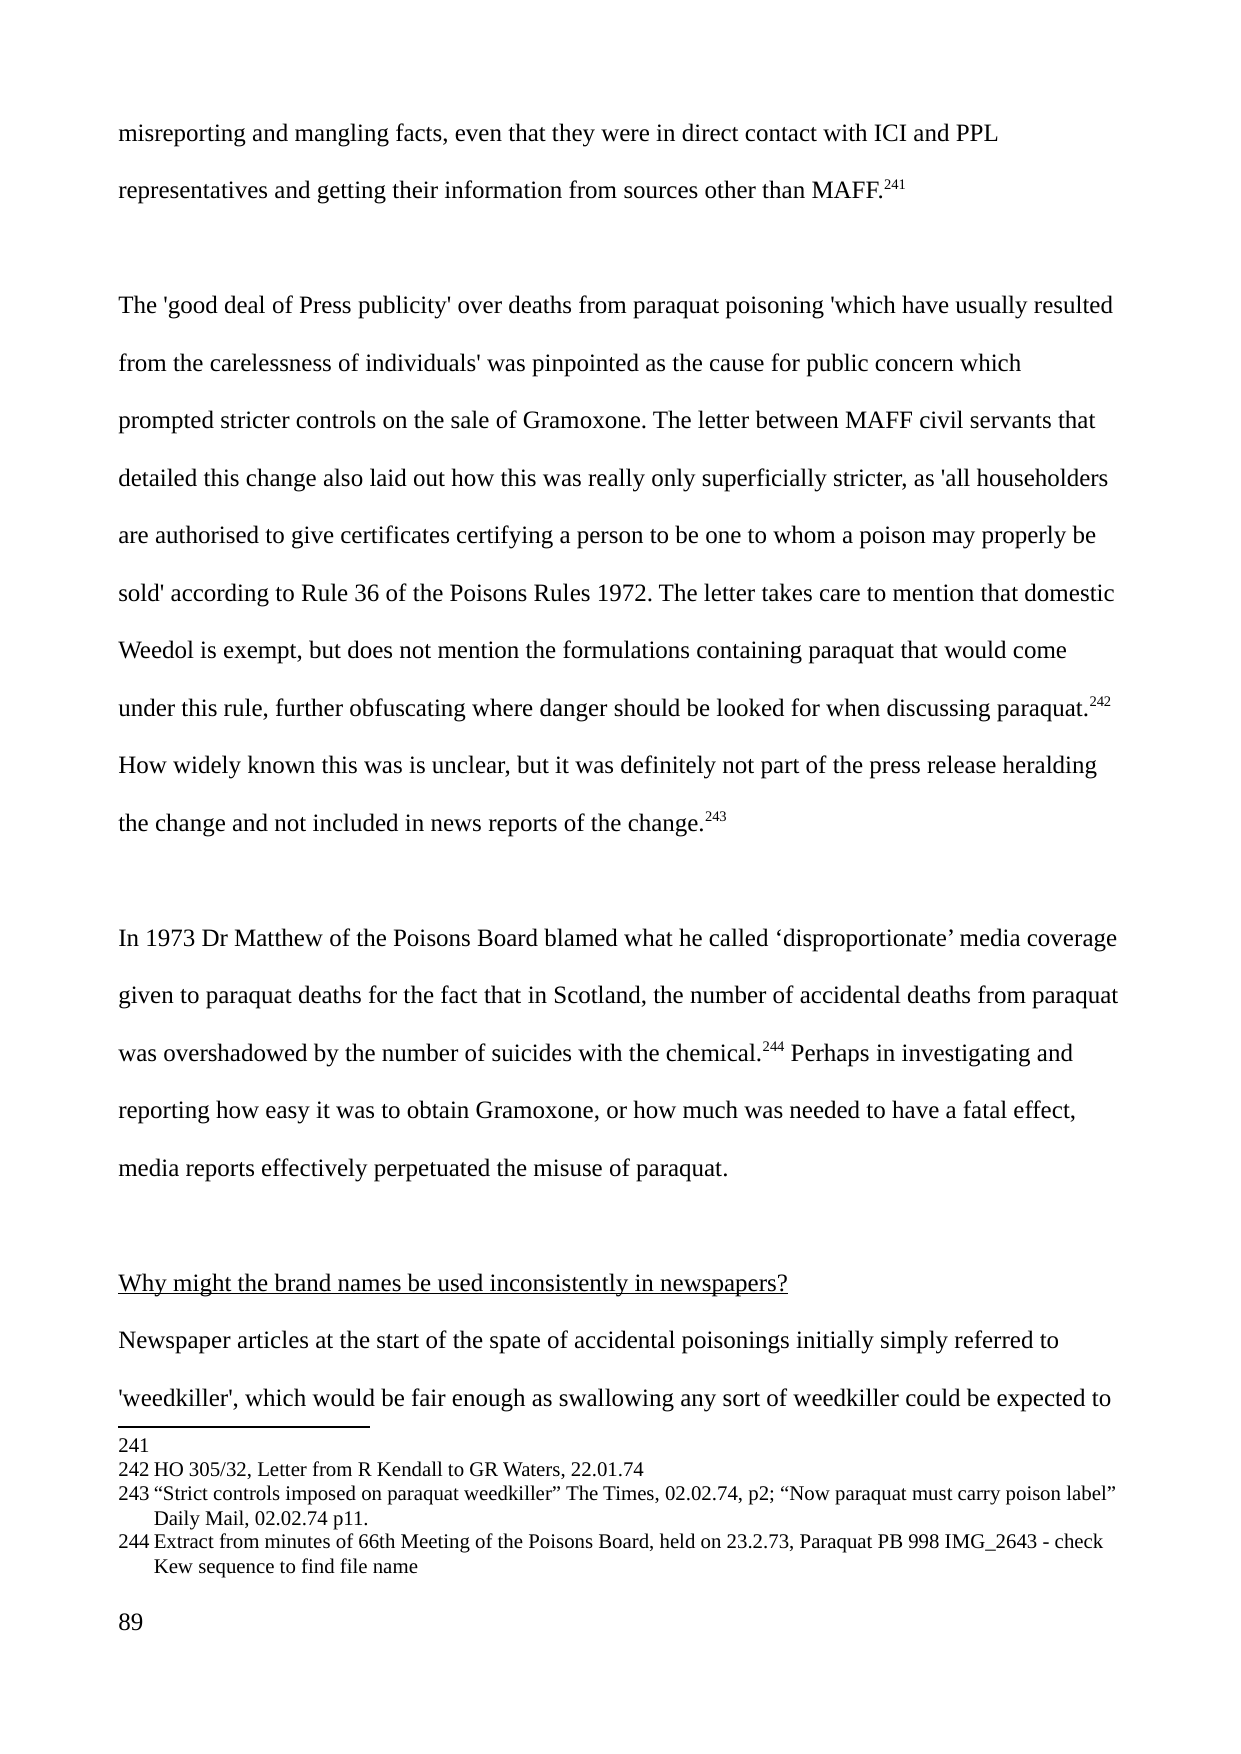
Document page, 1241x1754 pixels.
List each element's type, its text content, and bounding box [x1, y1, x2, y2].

text In 1973 Dr Matthew of the Poisons Board blamed what he called ‘disproportionate’ media coverage given to paraquat deaths for the fact that in Scotland, the number of accidental deaths from paraquat was overshadowed by the number of suicides with the chemical. Perhaps in investigating and reporting how easy it was to obtain Gramoxone, or how much was needed to have a fatal effect, media reports effectively perpetuated the misuse of paraquat. [118, 923, 1122, 1182]
text Extract from minutes of 66th Meeting of the Poisons Board, held on 23.2.73, Paraquat PB 998 IMG_2643 - check Kew sequence to find file name [118, 1529, 1122, 1578]
text HO 305/32, Letter from R Kendall to GR Waters, 22.01.74 [118, 1457, 1122, 1481]
text Newspaper articles at the start of the spate of accidental poisonings initially simply referred to 'weedkiller', which would be fair enough as swallowing any sort of weedkiller could be expected to [118, 1326, 1122, 1412]
text “Strict controls imposed on paraquat weedkiller” The Times, 02.02.74, p2; “Now paraquat must carry poison label” Daily Mail, 02.02.74 p11. [118, 1481, 1122, 1529]
text Why might the brand names be used inconsistently in newspapers? [118, 1268, 1122, 1297]
text misreporting and mangling facts, even that they were in direct contact with ICI and PPL representatives and getting their information from sources other than MAFF. [118, 118, 1122, 204]
text The 'good deal of Press publicity' over deaths from paraquat poisoning 'which have usually resulted from the carelessness of individuals' was pinpointed as the cause for public concern which prompted stricter controls on the sale of Gramoxone. The letter between MAFF civil servants that detailed this change also laid out how this was really only superficially stricter, as 'all householders are authorised to give certificates certifying a person to be one to whom a poison may properly be sold' according to Rule 36 of the Poisons Rules 1972. The letter takes care to mention that domestic Weedol is exempt, but does not mention the formulations containing paraquat that would come under this rule, further obfuscating where danger should be looked for when discussing paraquat. How widely known this was is unclear, but it was definitely not part of the press release heralding the change and not included in news reports of the change. [118, 291, 1122, 837]
